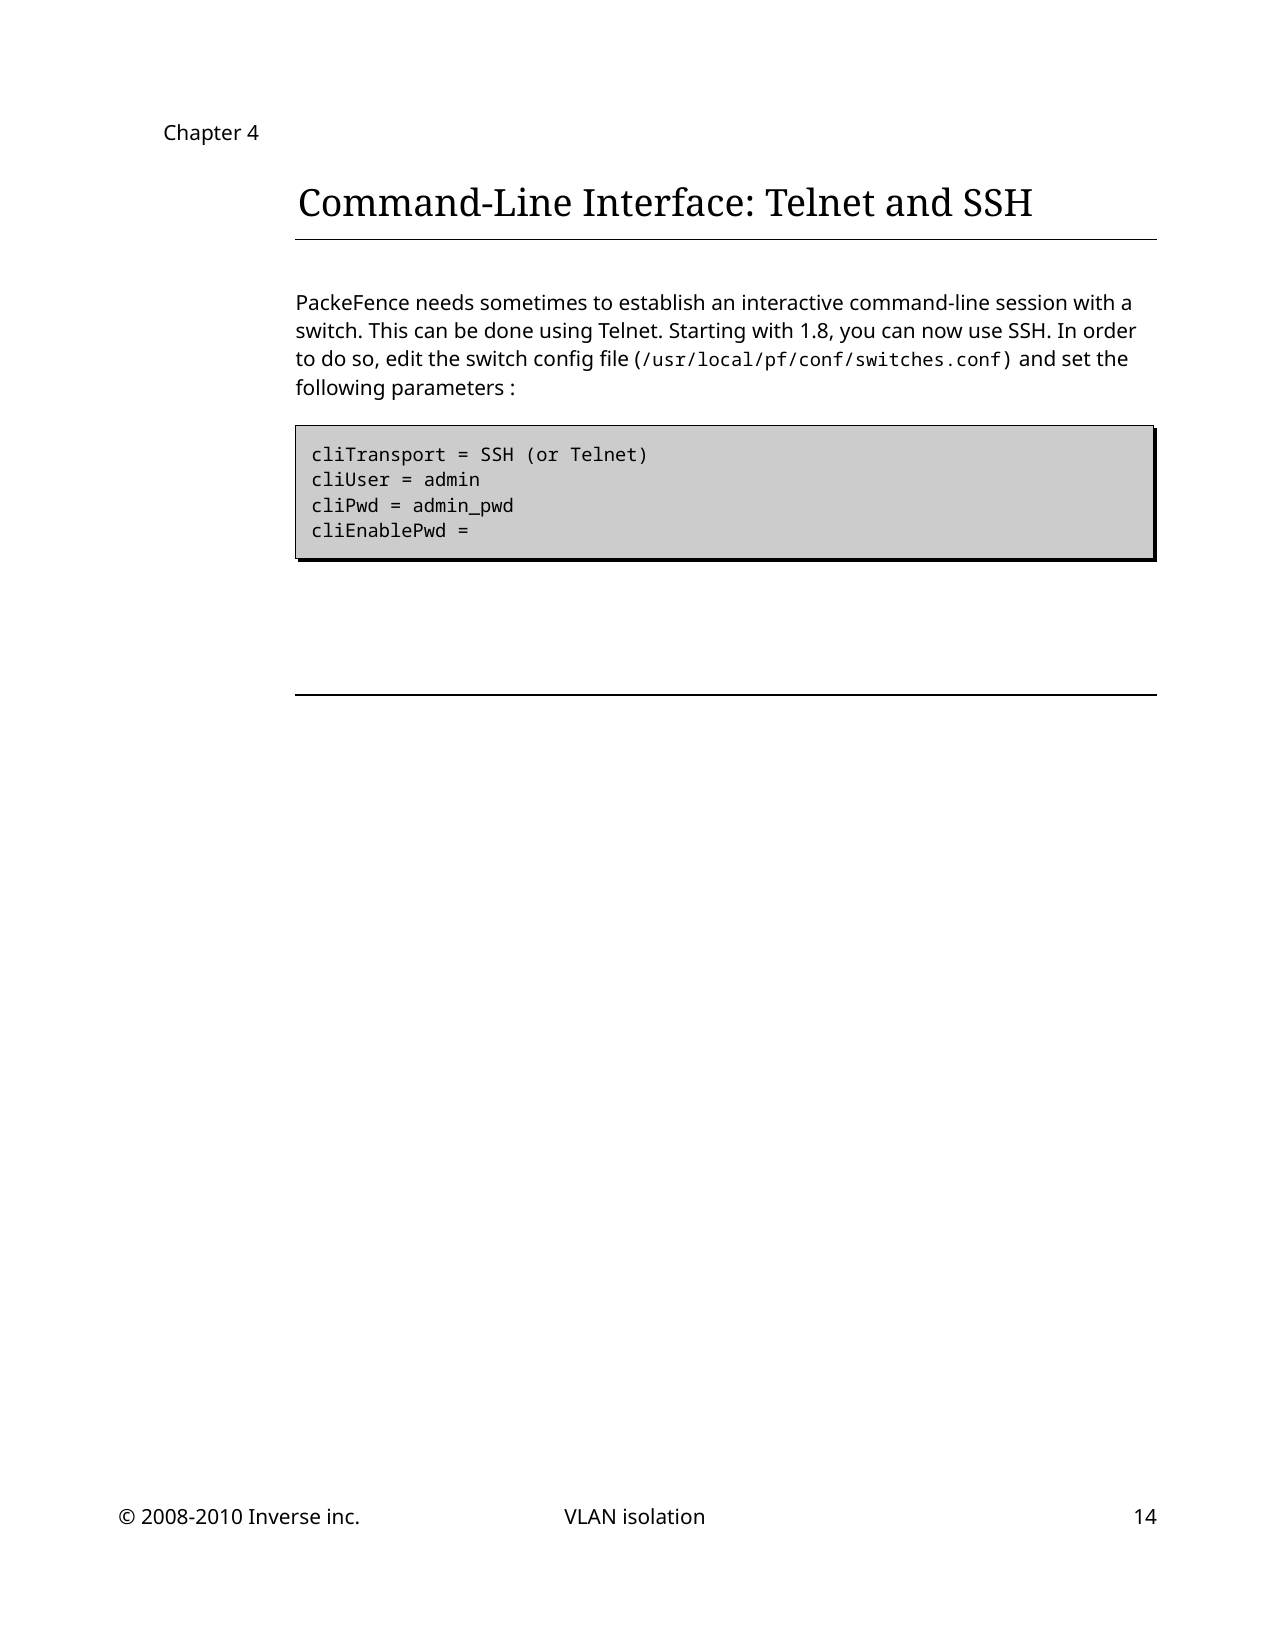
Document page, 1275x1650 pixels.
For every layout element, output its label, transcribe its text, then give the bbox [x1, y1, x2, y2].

text cliTransport = SSH (or Telnet) cliUser = admin cliPwd = admin_pwd cliEnablePwd = [296, 426, 1153, 558]
text PackeFence needs sometimes to establish an interactive command-line session with a switch. This can be done using Telnet. Starting with 1.8, you can now use SSH. In order to do so, edit the switch config file (/usr/local/pf/conf/switches.conf) and set the following parameters : [295, 288, 1157, 401]
subtitle Command-Line Interface: Telnet and SSH [295, 176, 1157, 239]
